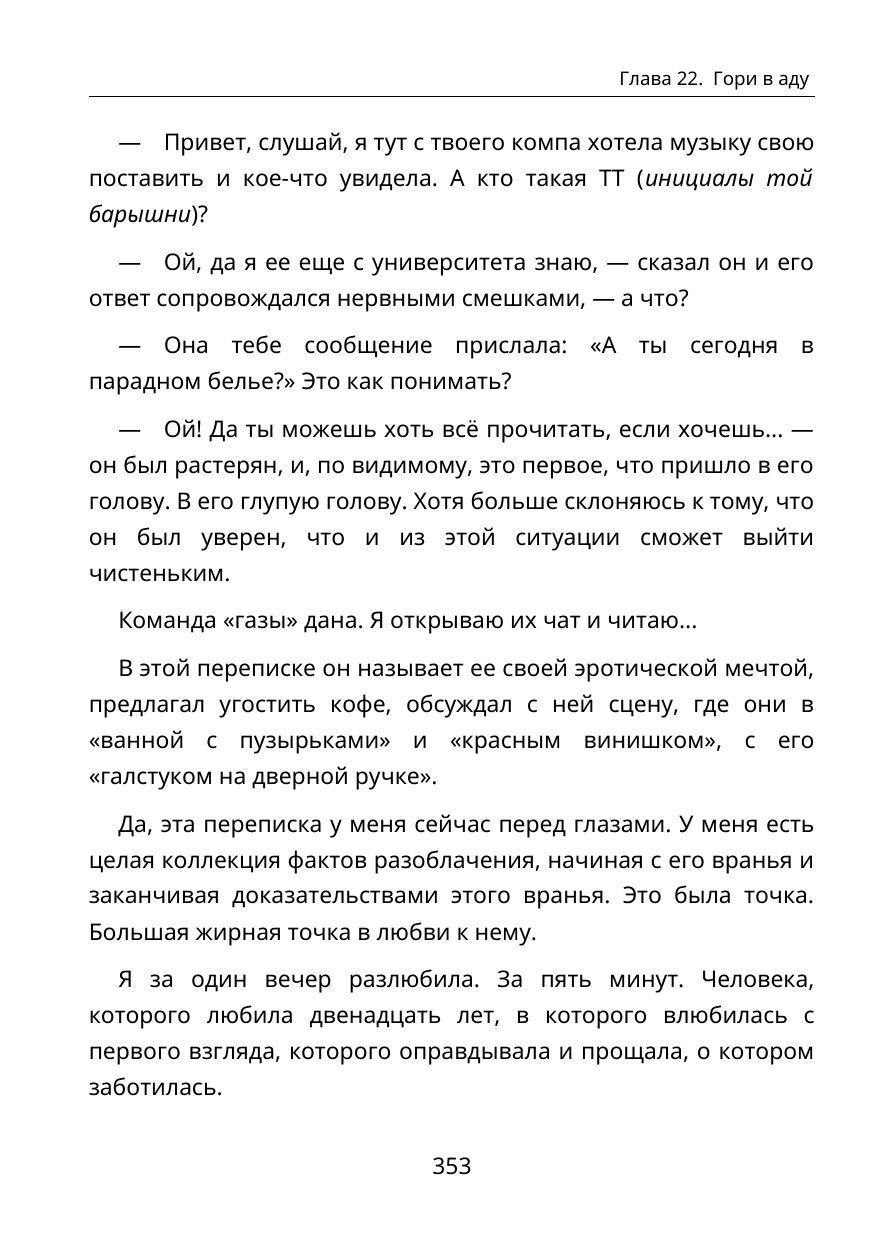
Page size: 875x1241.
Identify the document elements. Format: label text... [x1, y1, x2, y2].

text Я за один вечер разлюбила. За пять минут. Человека, которого любила двенадцать лет, в которого влюбилась с первого взгляда, которого оправдывала и прощала, о котором заботилась. [88, 963, 815, 1102]
text Да, эта переписка у меня сейчас перед глазами. У меня есть целая коллекция фактов разоблачения, начиная с его вранья и заканчивая доказательствами этого вранья. Это была точка. Большая жирная точка в любви к нему. [88, 808, 815, 947]
list Ой! Да ты можешь хоть всё прочитать, если хочешь... — он был растерян, и, по видимому, это первое, что пришло в его голову. В его глупую голову. Хотя больше склоняюсь к тому, что он был уверен, что и из этой ситуации сможет выйти чистеньким. [88, 413, 815, 588]
list Привет, слушай, я тут с твоего компа хотела музыку свою поставить и кое-что увидела. А кто такая ТТ (инициалы той барышни)? [88, 126, 815, 229]
text Команда «газы» дана. Я открываю их чат и читаю... [88, 604, 815, 636]
list Ой, да я ее еще с университета знаю, — сказал он и его ответ сопровождался нервными смешками, — а что? [88, 246, 815, 313]
list Она тебе сообщение прислала: «А ты сегодня в парадном белье?» Это как понимать? [88, 329, 815, 396]
text В этой переписке он называет ее своей эротической мечтой, предлагал угостить кофе, обсуждал с ней сцену, где они в «ванной с пузырьками» и «красным винишком», с его «галстуком на дверной ручке». [88, 652, 815, 791]
